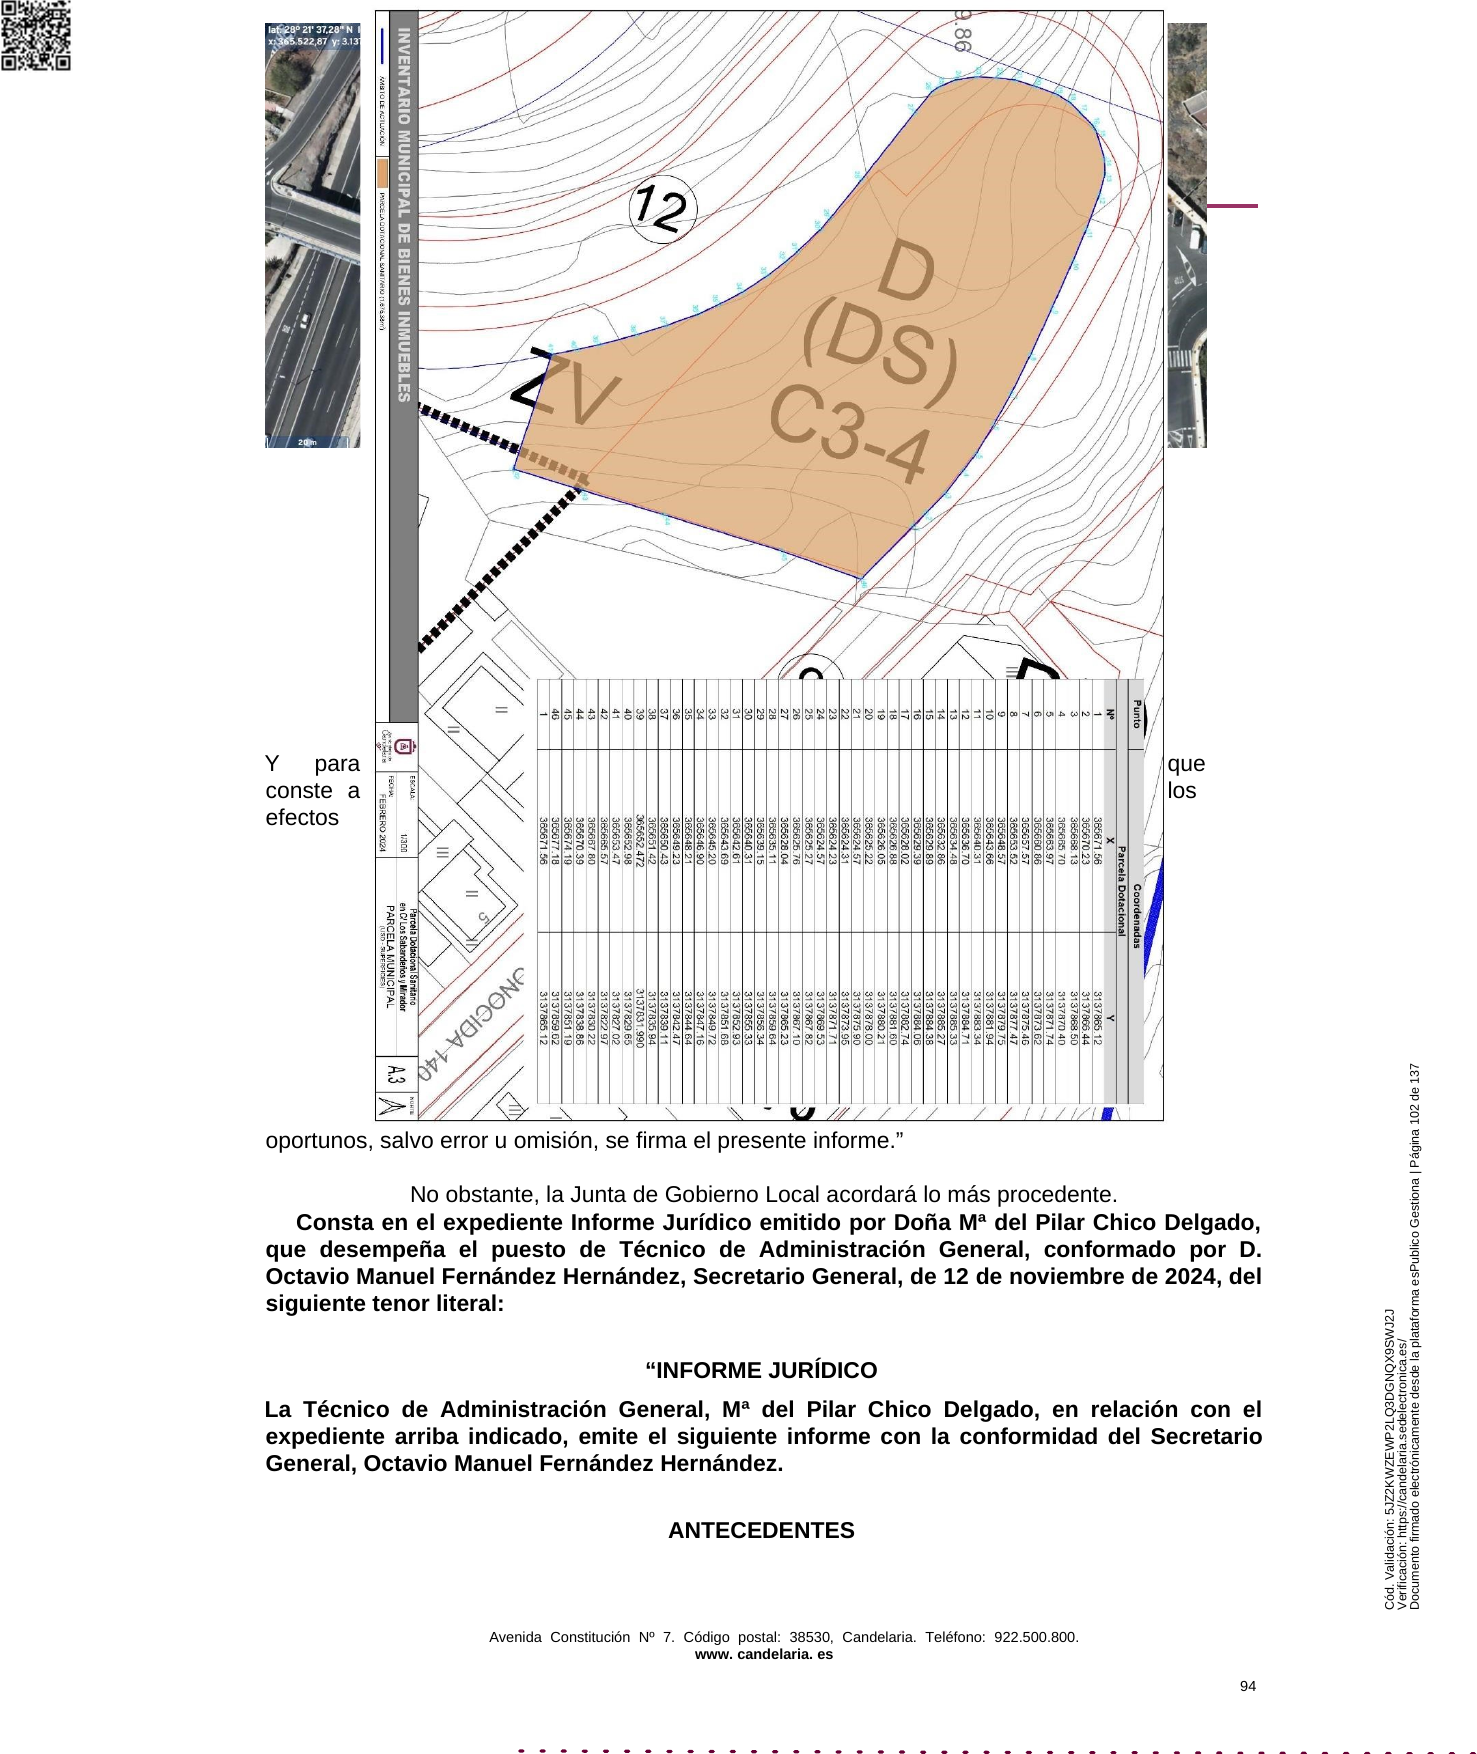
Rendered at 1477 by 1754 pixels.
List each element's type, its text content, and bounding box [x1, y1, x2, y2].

subtitle ANTECEDENTES [252, 1517, 1277, 1543]
text Y para que conste a los efectos oportunos, salvo error u omisión, se firma el presente informe.” [264, 750, 1263, 1153]
text No obstante, la Junta de Gobierno Local acordará lo más procedente. [410, 1181, 1263, 1207]
text La Técnico de Administración General, Mª del Pilar Chico Delgado, en relación con el expediente arriba indicado, emite el siguiente informe con la conformidad del Secretario General, Octavio Manuel Fernández Hernández. [264, 1396, 1263, 1476]
subtitle “INFORME JURÍDICO [252, 1357, 1277, 1383]
text Consta en el expediente Informe Jurídico emitido por Doña Mª del Pilar Chico Delgado, que desempeña el puesto de Técnico de Administración General, conformado por D. Octavio Manuel Fernández Hernández, Secretario General, de 12 de noviembre de 2024, del siguiente tenor literal: [264, 1208, 1263, 1316]
